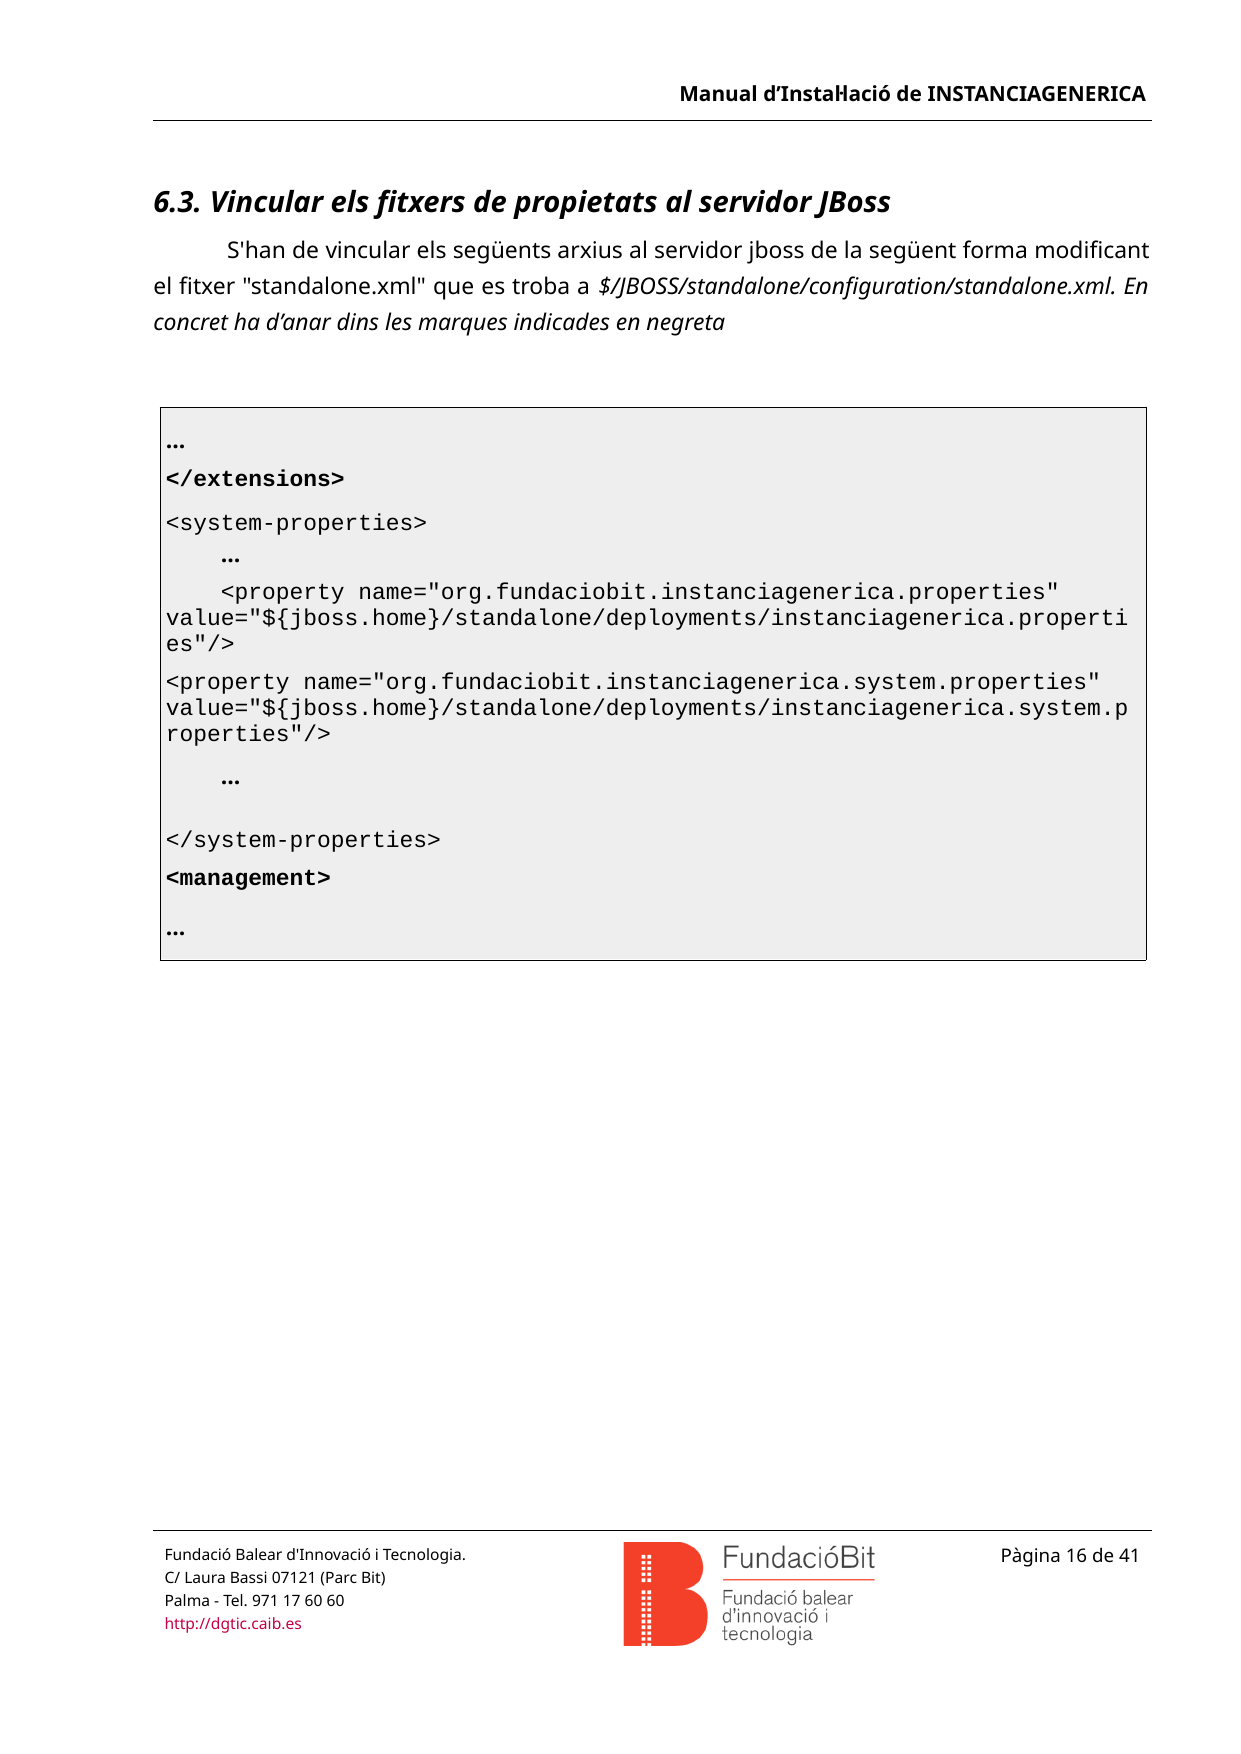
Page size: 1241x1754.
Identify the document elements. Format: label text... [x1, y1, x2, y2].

subtitle Vincular els fitxers de propietats al servidor JBoss [153, 181, 1152, 221]
text S'han de vincular els següents arxius al servidor jboss de la següent forma modificant el fitxer "standalone.xml" que es troba a $/JBOSS/standalone/configuration/standalone.xml. En concret ha d’anar dins les marques indicades en negreta [153, 234, 1152, 337]
table_header ... </extensions> <system-properties> ... <property name="org.fundaciobit.instanciagenerica.properties" value="${jboss.home}/standalone/deployments/instanciagenerica.properties"/> <property name="org.fundaciobit.instanciagenerica.system.properties" value="${jboss.home}/standalone/deployments/instanciagenerica.system.properties"/> ... </system-properties> <management> ... [161, 408, 1146, 959]
picture [623, 1542, 875, 1646]
